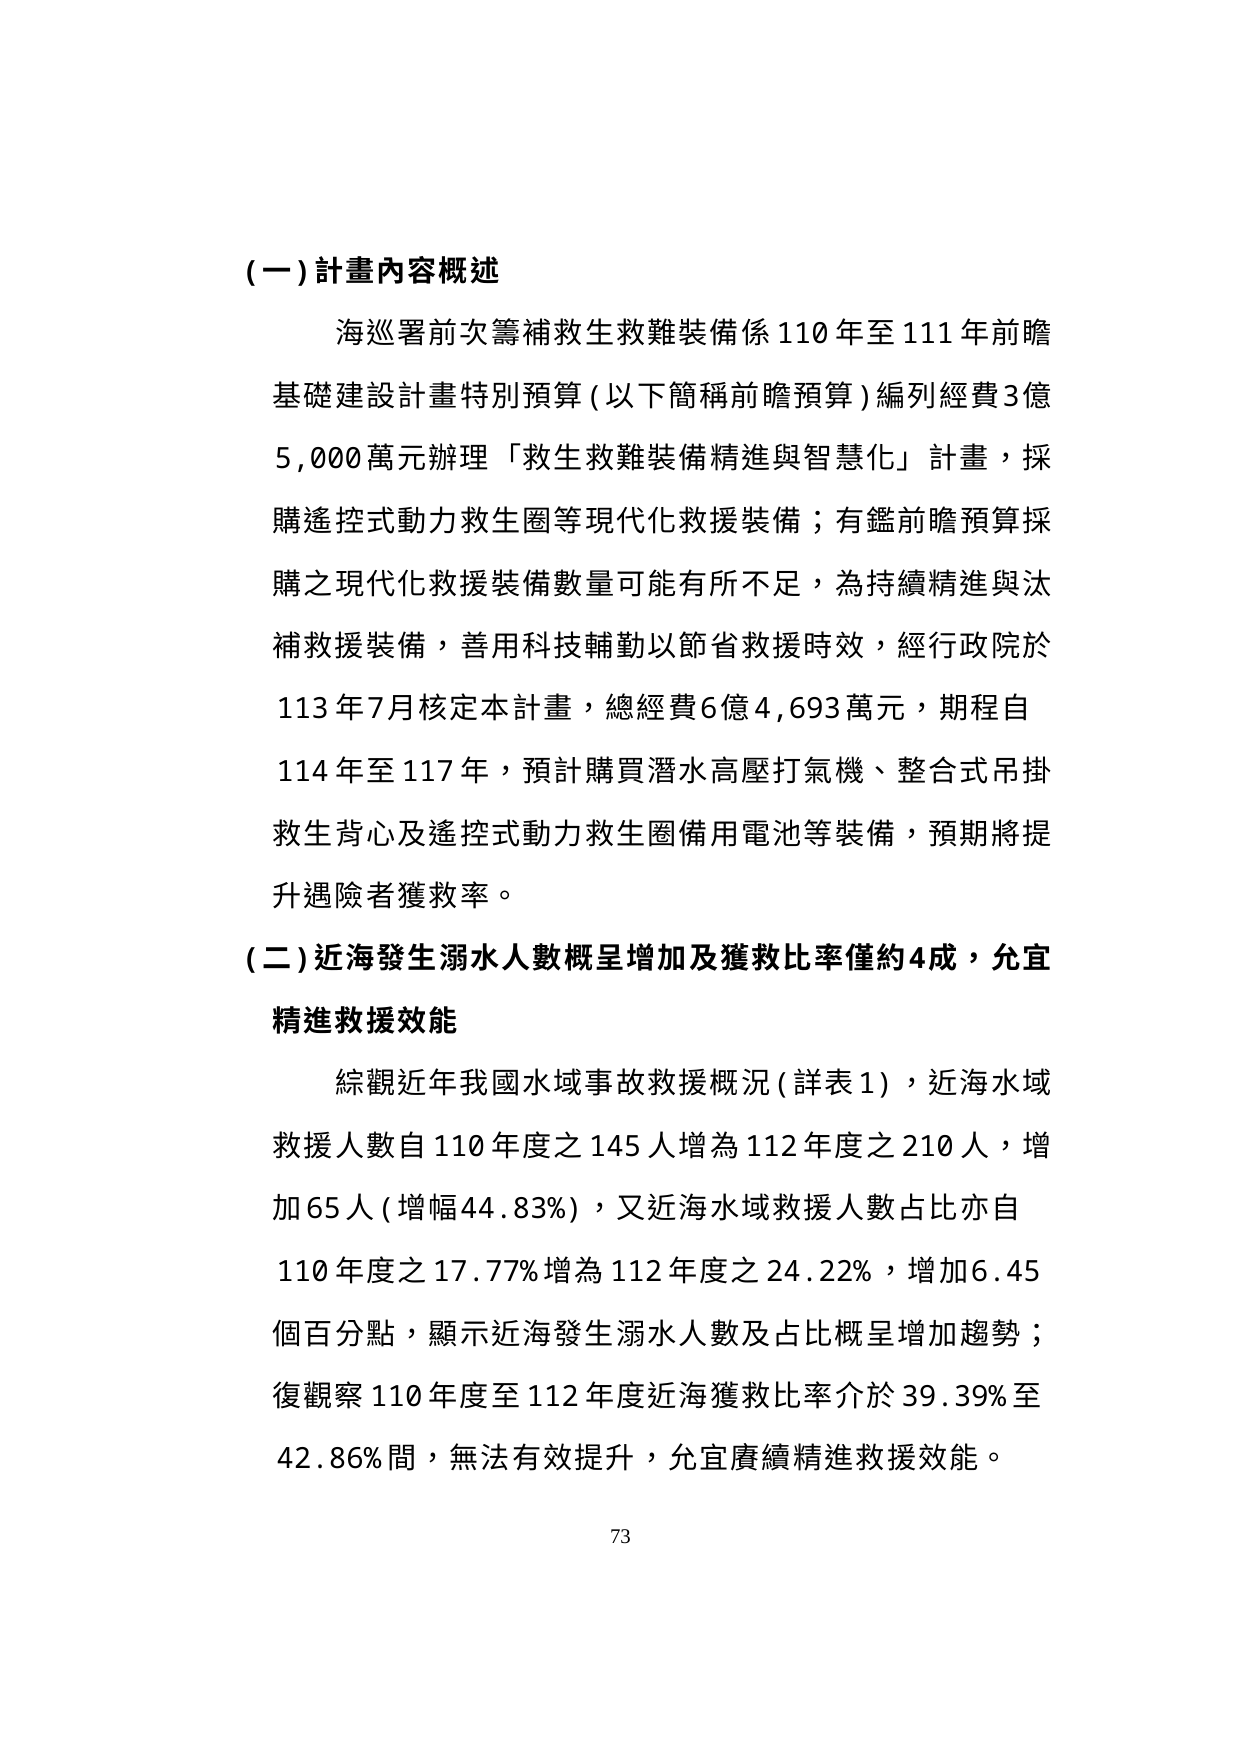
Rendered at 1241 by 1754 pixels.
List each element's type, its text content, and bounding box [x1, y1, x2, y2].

text 綜觀近年我國水域事故救援概況(詳表1)，近海水域救援人數自110年度之145人增為112年度之210人，增加65人(增幅44.83%)，又近海水域救援人數占比亦自110年度之17.77%增為112年度之24.22%，增加6.45個百分點，顯示近海發生溺水人數及占比概呈增加趨勢；復觀察110年度至112年度近海獲救比率介於39.39%至42.86%間，無法有效提升，允宜賡續精進救援效能。 [266, 1040, 1063, 1477]
text (一)計畫內容概述 [236, 227, 1063, 290]
text 海巡署前次籌補救生救難裝備係110年至111年前瞻基礎建設計畫特別預算(以下簡稱前瞻預算)編列經費3億5,000萬元辦理「救生救難裝備精進與智慧化」計畫，採購遙控式動力救生圈等現代化救援裝備；有鑑前瞻預算採購之現代化救援裝備數量可能有所不足，為持續精進與汰補救援裝備，善用科技輔勤以節省救援時效，經行政院於113年7月核定本計畫，總經費6億4,693萬元，期程自114年至117年，預計購買潛水高壓打氣機、整合式吊掛救生背心及遙控式動力救生圈備用電池等裝備，預期將提升遇險者獲救率。 [266, 290, 1063, 915]
text (二)近海發生溺水人數概呈增加及獲救比率僅約4成，允宜精進救援效能 [236, 915, 1063, 1040]
